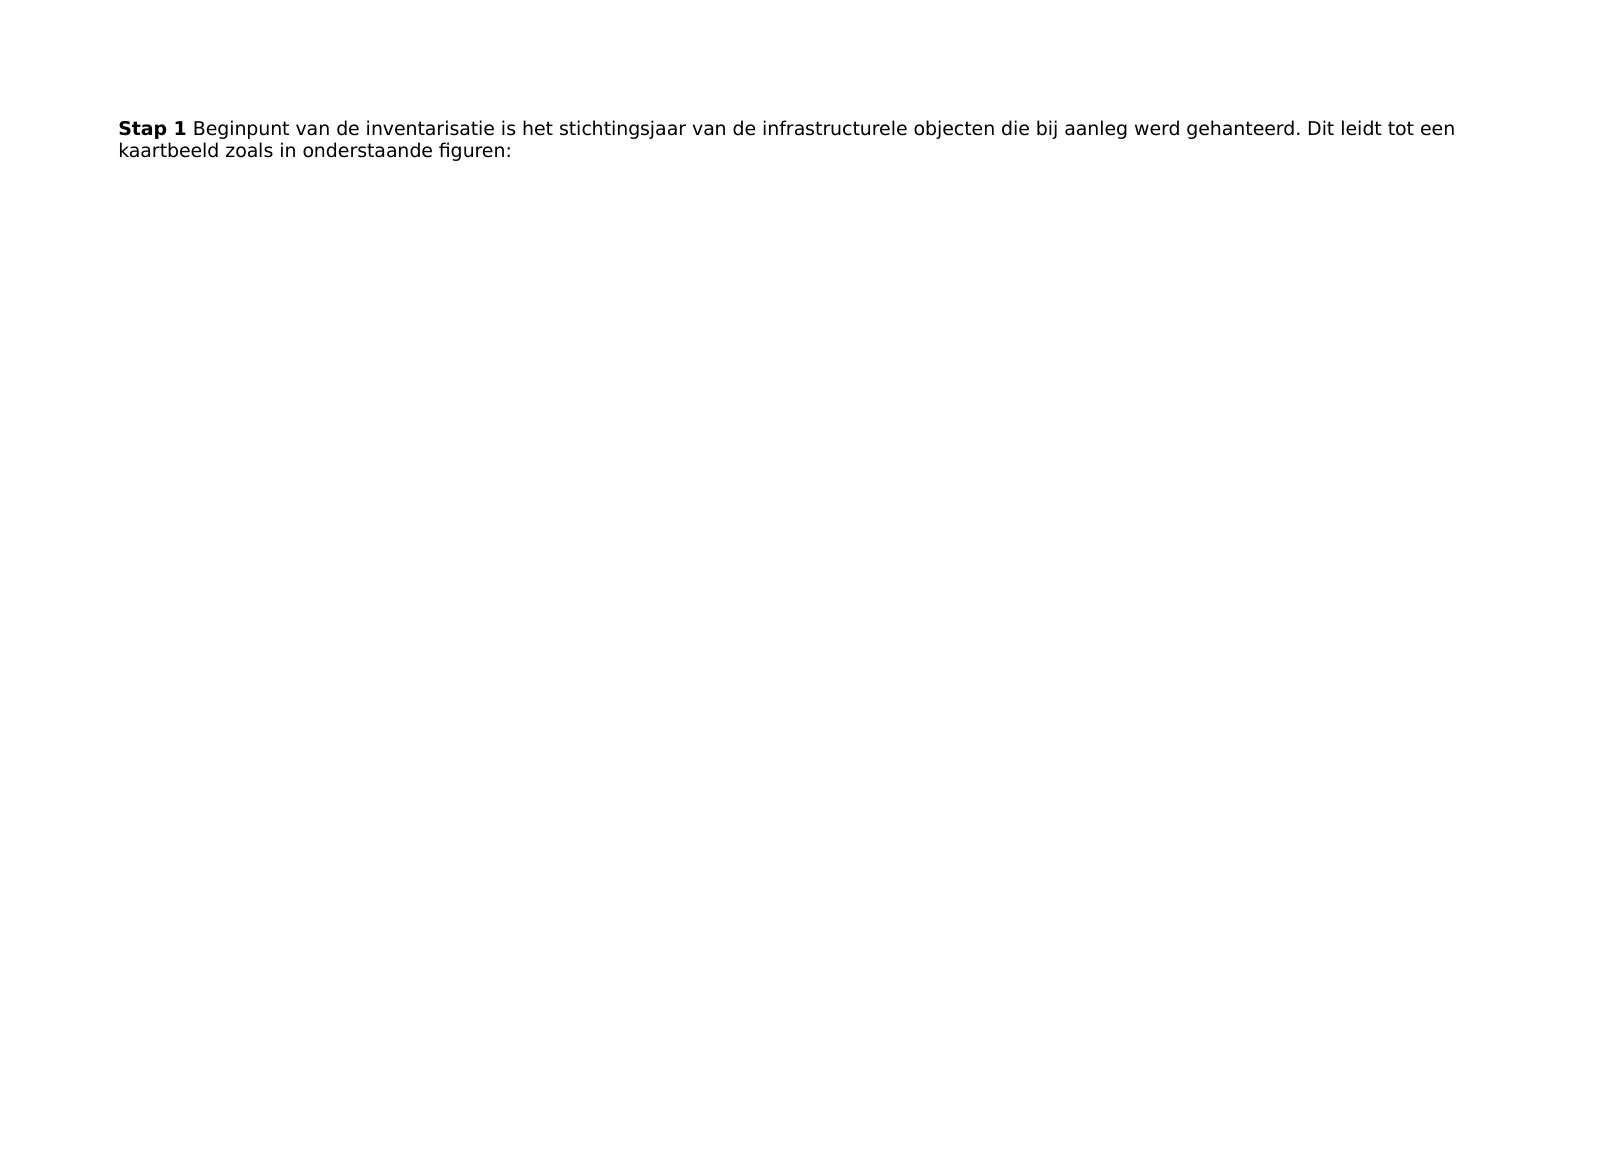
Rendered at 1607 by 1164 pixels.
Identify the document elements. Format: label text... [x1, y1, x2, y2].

text Stap 1 Beginpunt van de inventarisatie is het stichtingsjaar van de infrastructurele objecten die bij aanleg werd gehanteerd. Dit leidt tot een kaartbeeld zoals in onderstaande figuren: [118, 118, 1488, 162]
